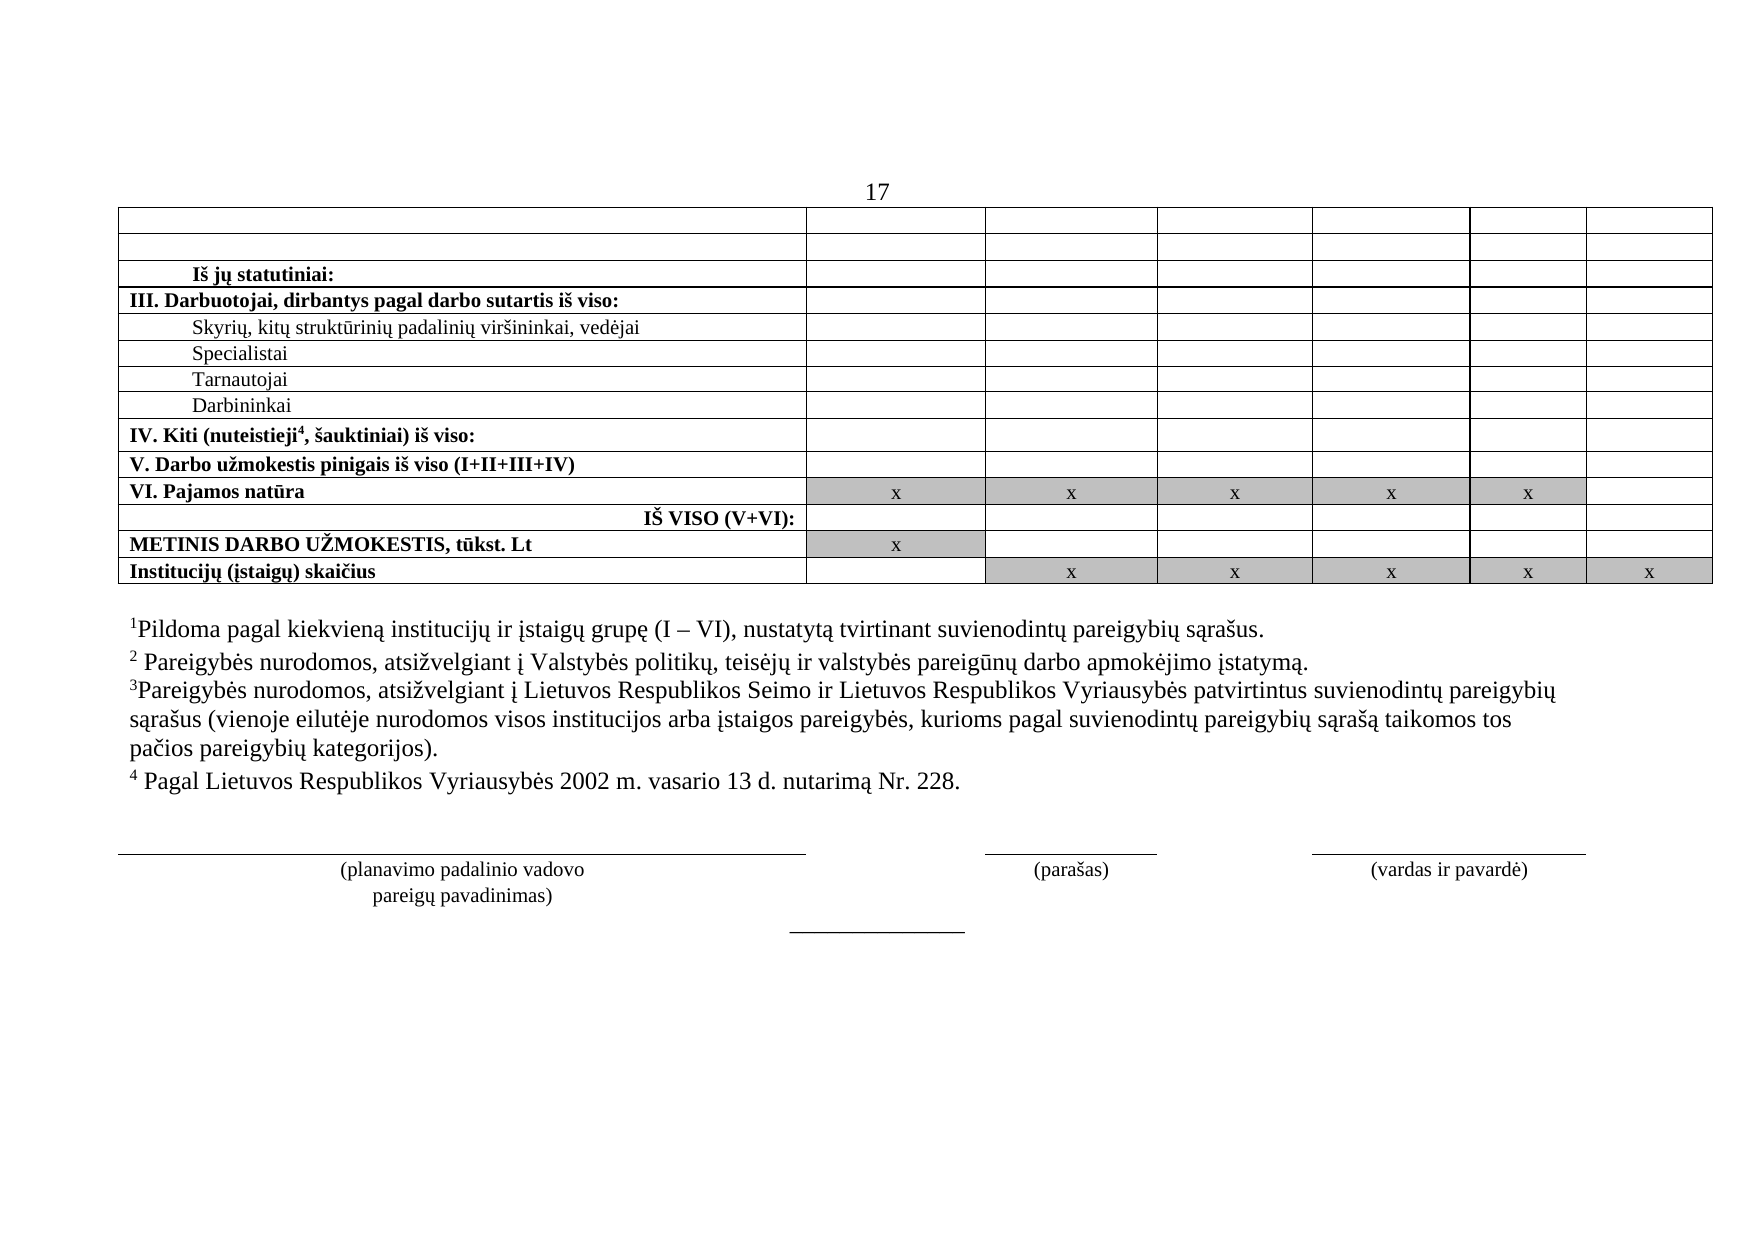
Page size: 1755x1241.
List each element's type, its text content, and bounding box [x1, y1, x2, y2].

table_cell x [1158, 478, 1312, 504]
table_cell [986, 314, 1157, 339]
table_cell [986, 419, 1157, 451]
table_cell [1313, 208, 1469, 233]
table_cell [1471, 288, 1586, 313]
table_cell IŠ VISO (V+VI): [119, 505, 806, 530]
table_cell [1587, 208, 1712, 233]
table_cell (parašas) [985, 855, 1157, 881]
table_cell [1471, 208, 1586, 233]
table_cell [1587, 478, 1712, 504]
table_cell [1158, 419, 1312, 451]
text ______________ [118, 907, 1636, 936]
table_cell [1158, 234, 1312, 260]
table_cell [1471, 505, 1586, 530]
table_cell [1313, 261, 1469, 286]
table_cell [1158, 392, 1312, 418]
table_cell [986, 505, 1157, 530]
table_cell [1586, 676, 1712, 708]
table_cell [1313, 367, 1469, 391]
table_cell V. Darbo užmokestis pinigais iš viso (I+II+III+IV) [119, 452, 806, 477]
table_cell [1586, 881, 1712, 907]
table_cell [806, 881, 985, 907]
table_cell [807, 261, 985, 286]
table_cell [1587, 288, 1712, 313]
table_cell [985, 828, 1157, 854]
table_cell [1158, 208, 1312, 233]
table_cell x [1313, 558, 1469, 583]
table_cell [1157, 881, 1312, 907]
table_cell [1471, 531, 1586, 557]
table_cell [807, 314, 985, 339]
table_cell [986, 208, 1157, 233]
table_cell [986, 261, 1157, 286]
table_cell [1471, 261, 1586, 286]
table_cell [985, 584, 1157, 610]
table_cell VI. Pajamos natūra [119, 478, 806, 504]
table_cell [986, 341, 1157, 366]
table_cell [1587, 392, 1712, 418]
table_cell [986, 452, 1157, 477]
table_cell [1587, 314, 1712, 339]
table_cell [1158, 367, 1312, 391]
table_cell [985, 795, 1157, 827]
table_cell METINIS DARBO UŽMOKESTIS, tūkst. Lt [119, 531, 806, 557]
table_cell [1587, 367, 1712, 391]
table_cell [807, 419, 985, 451]
table_cell [807, 367, 985, 391]
table_cell [1587, 234, 1712, 260]
table_cell (planavimo padalinio vadovo [118, 855, 806, 881]
table_cell pareigų pavadinimas) [118, 881, 806, 907]
table_cell [119, 234, 806, 260]
table_cell [1587, 531, 1712, 557]
table_cell [1470, 881, 1586, 907]
table_cell [1586, 854, 1712, 881]
table_cell Iš jų statutiniai: [119, 261, 806, 286]
table_cell [1158, 452, 1312, 477]
table_cell x [1471, 478, 1586, 504]
table_cell [1586, 795, 1712, 827]
table_cell [1157, 828, 1312, 854]
table_cell [1586, 610, 1712, 643]
table_cell [806, 854, 985, 881]
table_cell [807, 558, 985, 583]
table_cell [1471, 452, 1586, 477]
table_cell Darbininkai [119, 392, 806, 418]
table_cell Institucijų (įstaigų) skaičius [119, 558, 806, 583]
table_cell [1587, 452, 1712, 477]
table_cell x [986, 558, 1157, 583]
table_cell [1586, 762, 1712, 794]
table_cell [986, 367, 1157, 391]
table_cell [1157, 854, 1312, 881]
table_cell [1586, 708, 1712, 762]
table_cell 1Pildoma pagal kiekvieną institucijų ir įstaigų grupę (I – VI), nustatytą tvirtinant suvienodintų pareigybių sąrašus. [118, 610, 1586, 643]
table_cell [807, 505, 985, 530]
table_cell [807, 341, 985, 366]
table_cell [1471, 392, 1586, 418]
table_cell x [1587, 558, 1712, 583]
table_cell Skyrių, kitų struktūrinių padalinių viršininkai, vedėjai [119, 314, 806, 339]
table_cell Tarnautojai [119, 367, 806, 391]
table_cell [1586, 584, 1712, 610]
table_cell [1158, 288, 1312, 313]
table_cell [986, 288, 1157, 313]
table_cell [1470, 795, 1586, 827]
table_cell x [1158, 558, 1312, 583]
table_cell [1471, 367, 1586, 391]
table_cell [1471, 314, 1586, 339]
table_cell [806, 828, 985, 854]
table_cell [1313, 531, 1469, 557]
table_cell [1313, 314, 1469, 339]
table_cell [1587, 505, 1712, 530]
table_cell [1312, 795, 1470, 827]
table_cell 2 Pareigybės nurodomos, atsižvelgiant į Valstybės politikų, teisėjų ir valstybės pareigūnų darbo apmokėjimo įstatymą. [118, 643, 1586, 676]
table_cell [118, 584, 806, 610]
table_cell x [807, 478, 985, 504]
table_cell (vardas ir pavardė) [1312, 855, 1586, 881]
table_cell [807, 392, 985, 418]
table_cell 3Pareigybės nurodomos, atsižvelgiant į Lietuvos Respublikos Seimo ir Lietuvos Respublikos Vyriausybės patvirtintus suvienodintų pareigybių sąrašus (vienoje eilutėje nurodomos visos institucijos arba įstaigos pareigybės, kurioms pagal suvienodintų pareigybių sąrašą taikomos tos pačios pareigybių kategorijos). [118, 676, 1586, 762]
table_cell [807, 208, 985, 233]
table_cell [1470, 584, 1586, 610]
table_cell [1313, 392, 1469, 418]
table_cell [1312, 881, 1470, 907]
table_cell [1157, 584, 1312, 610]
table_cell [1313, 288, 1469, 313]
table_cell [1313, 452, 1469, 477]
table_cell [1158, 531, 1312, 557]
table_cell [986, 234, 1157, 260]
table_cell [1158, 261, 1312, 286]
table_cell [1158, 341, 1312, 366]
table_cell [807, 288, 985, 313]
table_cell [1312, 584, 1470, 610]
table_cell [807, 234, 985, 260]
table_cell 4 Pagal Lietuvos Respublikos Vyriausybės 2002 m. vasario 13 d. nutarimą Nr. 228. [118, 762, 1586, 794]
table_cell [1586, 643, 1712, 676]
table_cell III. Darbuotojai, dirbantys pagal darbo sutartis iš viso: [119, 288, 806, 313]
table_cell [1158, 505, 1312, 530]
table_cell x [807, 531, 985, 557]
table_cell Specialistai [119, 341, 806, 366]
table_cell [1313, 341, 1469, 366]
table_cell [1313, 234, 1469, 260]
table_cell x [1471, 558, 1586, 583]
table_cell [1313, 505, 1469, 530]
table_cell [807, 452, 985, 477]
table_cell [986, 392, 1157, 418]
table_cell x [1313, 478, 1469, 504]
table_cell x [986, 478, 1157, 504]
table_cell [985, 881, 1157, 907]
table_cell [1587, 341, 1712, 366]
table_cell [806, 795, 985, 827]
table_cell [1471, 419, 1586, 451]
table_cell [1158, 314, 1312, 339]
table_cell IV. Kiti (nuteistieji4, šauktiniai) iš viso: [119, 419, 806, 451]
table_cell [1313, 419, 1469, 451]
table_cell [118, 795, 806, 827]
table_cell [1157, 795, 1312, 827]
table_cell [1312, 828, 1470, 854]
table_cell [1586, 828, 1712, 854]
table_cell [1471, 234, 1586, 260]
table_cell [1587, 261, 1712, 286]
table_cell [1470, 828, 1586, 854]
table_cell [119, 208, 806, 233]
table_cell [986, 531, 1157, 557]
table_cell [118, 828, 806, 854]
table_cell [806, 584, 985, 610]
table_cell [1471, 341, 1586, 366]
table_cell [1587, 419, 1712, 451]
